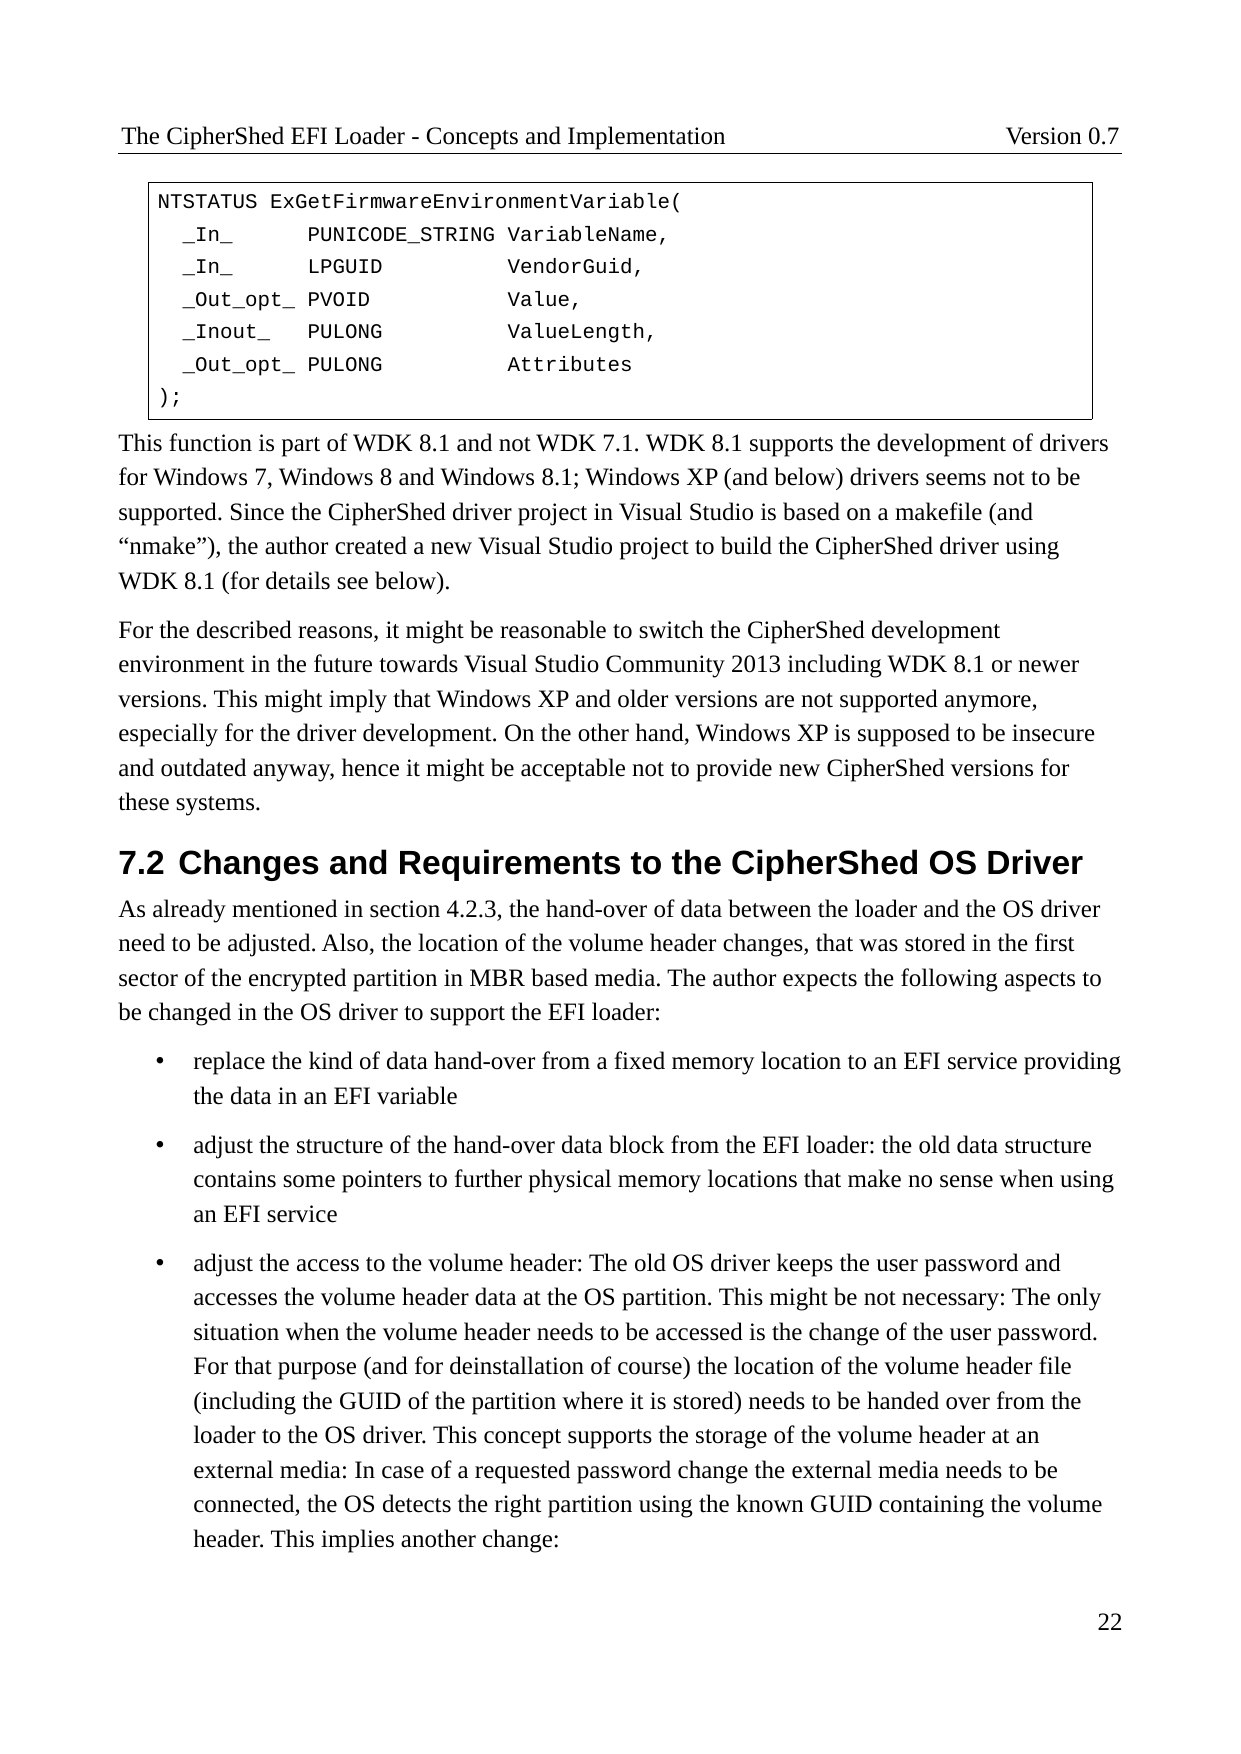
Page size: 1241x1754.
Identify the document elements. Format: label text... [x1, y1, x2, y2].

text _In_ LPGUID VendorGuid, [149, 247, 1092, 280]
text _In_ PUNICODE_STRING VariableName, [149, 215, 1092, 247]
list adjust the access to the volume header: The old OS driver keeps the user password and accesses the volume header data at the OS partition. This might be not necessary: The only situation when the volume header needs to be accessed is the change of the user password. For that purpose (and for deinstallation of course) the location of the volume header file (including the GUID of the partition where it is stored) needs to be handed over from the loader to the OS driver. This concept supports the storage of the volume header at an external media: In case of a requested password change the external media needs to be connected, the OS detects the right partition using the known GUID containing the volume header. This implies another change: [156, 1248, 1122, 1552]
text For the described reasons, it might be reasonable to switch the CipherShed development environment in the future towards Visual Studio Community 2013 including WDK 8.1 or newer versions. This might imply that Windows XP and older versions are not supported anymore, especially for the driver development. On the other hand, Windows XP is supposed to be insecure and outdated anyway, hence it might be acceptable not to provide new CipherShed versions for these systems. [118, 615, 1122, 816]
text ); [149, 377, 1092, 419]
text _Out_opt_ PULONG Attributes [149, 345, 1092, 377]
list adjust the structure of the hand-over data block from the EFI loader: the old data structure contains some pointers to further physical memory locations that make no sense when using an EFI service [156, 1130, 1122, 1227]
subtitle Changes and Requirements to the CipherShed OS Driver [118, 843, 1122, 881]
text NTSTATUS ExGetFirmwareEnvironmentVariable( [149, 183, 1092, 215]
list replace the kind of data hand-over from a fixed memory location to an EFI service providing the data in an EFI variable [156, 1046, 1122, 1109]
text This function is part of WDK 8.1 and not WDK 7.1. WDK 8.1 supports the development of drivers for Windows 7, Windows 8 and Windows 8.1; Windows XP (and below) drivers seems not to be supported. Since the CipherShed driver project in Visual Studio is based on a makefile (and “nmake”), the author created a new Visual Studio project to build the CipherShed driver using WDK 8.1 (for details see below). [118, 428, 1122, 594]
text _Inout_ PULONG ValueLength, [149, 312, 1092, 345]
text _Out_opt_ PVOID Value, [149, 280, 1092, 312]
text As already mentioned in section 4.2.3, the hand-over of data between the loader and the OS driver need to be adjusted. Also, the location of the volume header changes, that was stored in the first sector of the encrypted partition in MBR based media. The author expects the following aspects to be changed in the OS driver to support the EFI loader: [118, 894, 1122, 1026]
